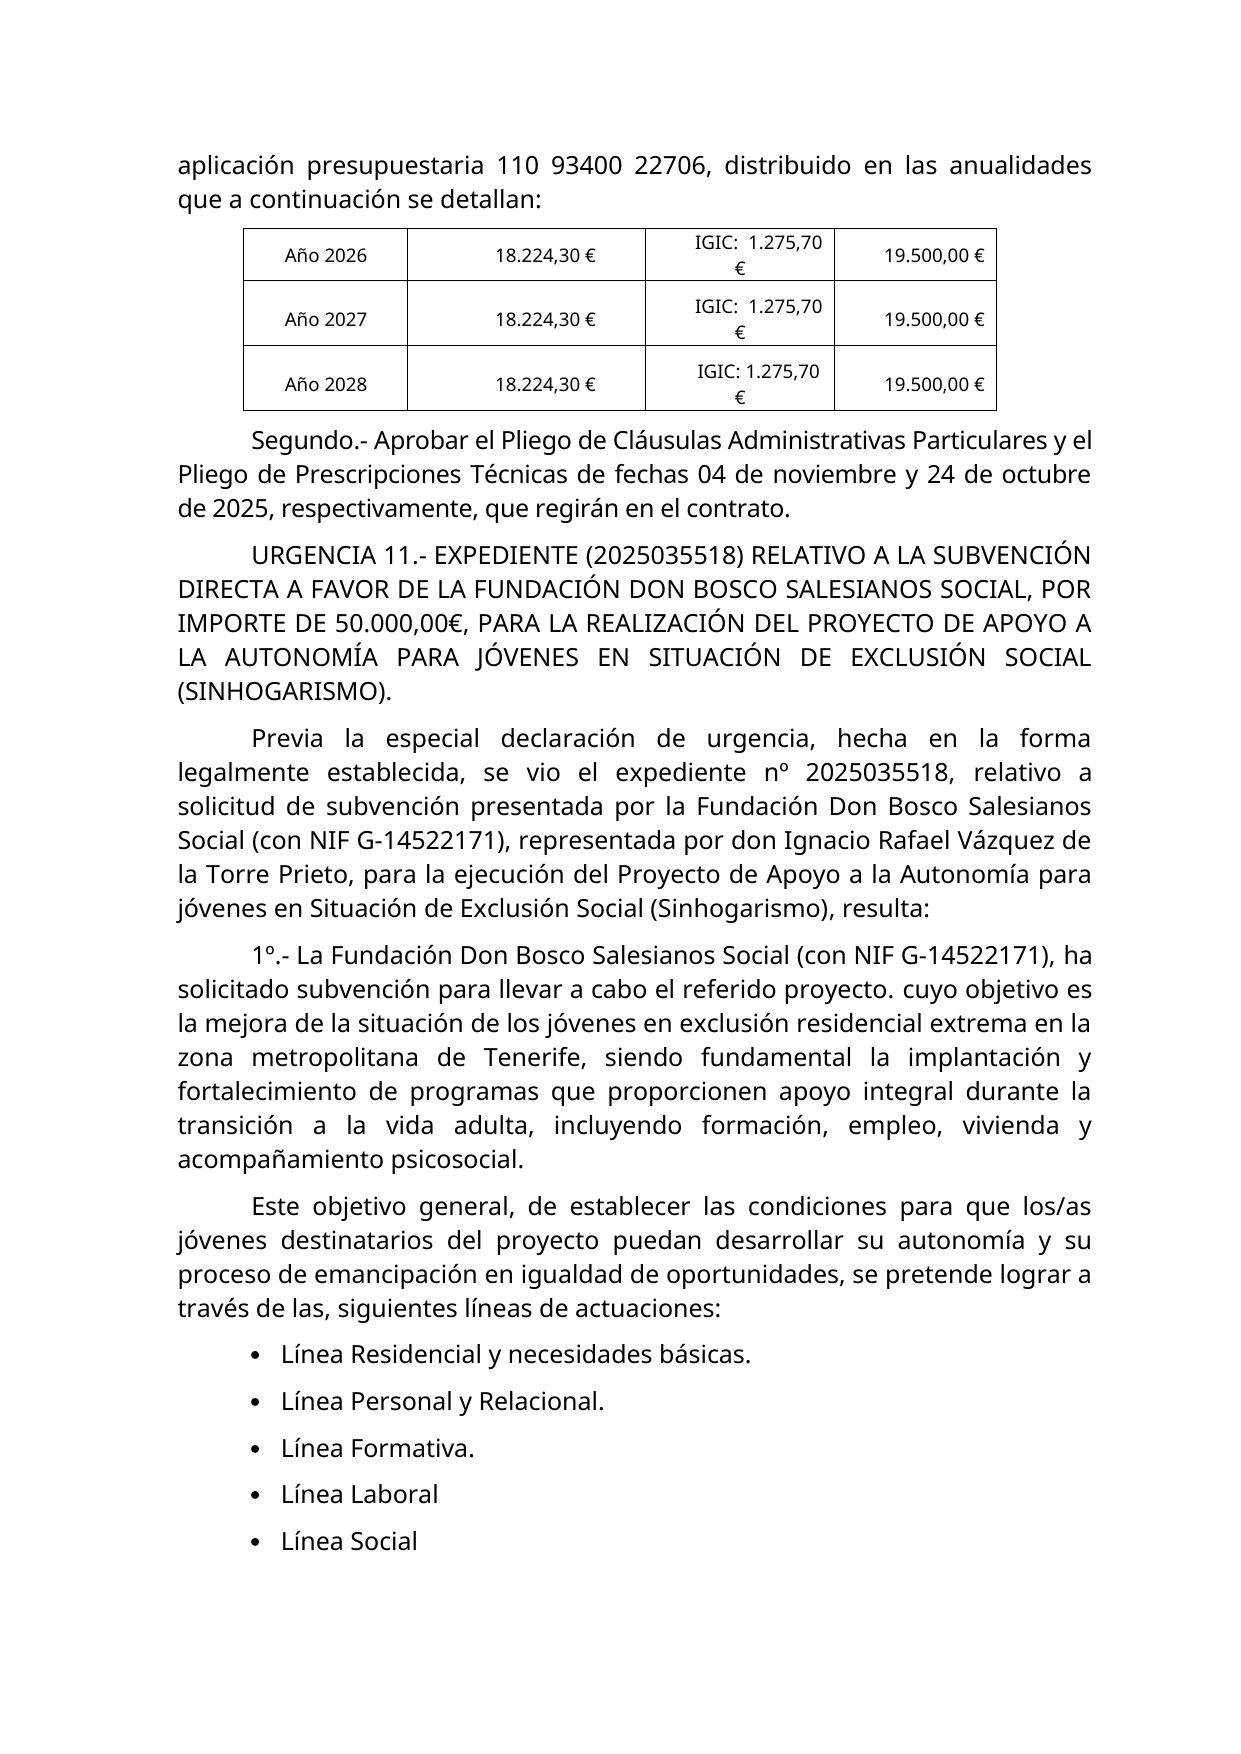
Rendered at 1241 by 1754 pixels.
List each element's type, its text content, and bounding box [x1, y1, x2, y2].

text URGENCIA 11.- EXPEDIENTE (2025035518) RELATIVO A LA SUBVENCIÓN DIRECTA A FAVOR DE LA FUNDACIÓN DON BOSCO SALESIANOS SOCIAL, POR IMPORTE DE 50.000,00€, PARA LA REALIZACIÓN DEL PROYECTO DE APOYO A LA AUTONOMÍA PARA JÓVENES EN SITUACIÓN DE EXCLUSIÓN SOCIAL (SINHOGARISMO). [177, 538, 1093, 708]
table_cell 18.224,30 € [408, 281, 645, 345]
table_header 19.500,00 € [835, 229, 996, 280]
table_cell 19.500,00 € [835, 346, 996, 409]
table_cell Año 2028 [244, 346, 407, 409]
table_header 18.224,30 € [408, 229, 645, 280]
list Línea Residencial y necesidades básicas. [177, 1337, 1093, 1371]
text Segundo.- Aprobar el Pliego de Cláusulas Administrativas Particulares y el Pliego de Prescripciones Técnicas de fechas 04 de noviembre y 24 de octubre de 2025, respectivamente, que regirán en el contrato. [177, 423, 1093, 525]
table_header Año 2026 [244, 229, 407, 280]
table_cell 18.224,30 € [408, 346, 645, 409]
text Este objetivo general, de establecer las condiciones para que los/as jóvenes destinatarios del proyecto puedan desarrollar su autonomía y su proceso de emancipación en igualdad de oportunidades, se pretende lograr a través de las, siguientes líneas de actuaciones: [177, 1188, 1093, 1324]
text 1º.- La Fundación Don Bosco Salesianos Social (con NIF G-14522171), ha solicitado subvención para llevar a cabo el referido proyecto. cuyo objetivo es la mejora de la situación de los jóvenes en exclusión residencial extrema en la zona metropolitana de Tenerife, siendo fundamental la implantación y fortalecimiento de programas que proporcionen apoyo integral durante la transición a la vida adulta, incluyendo formación, empleo, vivienda y acompañamiento psicosocial. [177, 937, 1093, 1176]
table_header IGIC: 1.275,70 € [646, 229, 834, 280]
table_cell 19.500,00 € [835, 281, 996, 345]
text Previa la especial declaración de urgencia, hecha en la forma legalmente establecida, se vio el expediente nº 2025035518, relativo a solicitud de subvención presentada por la Fundación Don Bosco Salesianos Social (con NIF G-14522171), representada por don Ignacio Rafael Vázquez de la Torre Prieto, para la ejecución del Proyecto de Apoyo a la Autonomía para jóvenes en Situación de Exclusión Social (Sinhogarismo), resulta: [177, 721, 1093, 925]
table_cell IGIC: 1.275,70 € [646, 346, 834, 409]
list Línea Formativa. [177, 1430, 1093, 1464]
list Línea Laboral [177, 1477, 1093, 1511]
list Línea Social [177, 1523, 1093, 1557]
text aplicación presupuestaria 110 93400 22706, distribuido en las anualidades que a continuación se detallan: [177, 148, 1093, 216]
table_cell Año 2027 [244, 281, 407, 345]
table_cell IGIC: 1.275,70 € [646, 281, 834, 345]
list Línea Personal y Relacional. [177, 1384, 1093, 1418]
